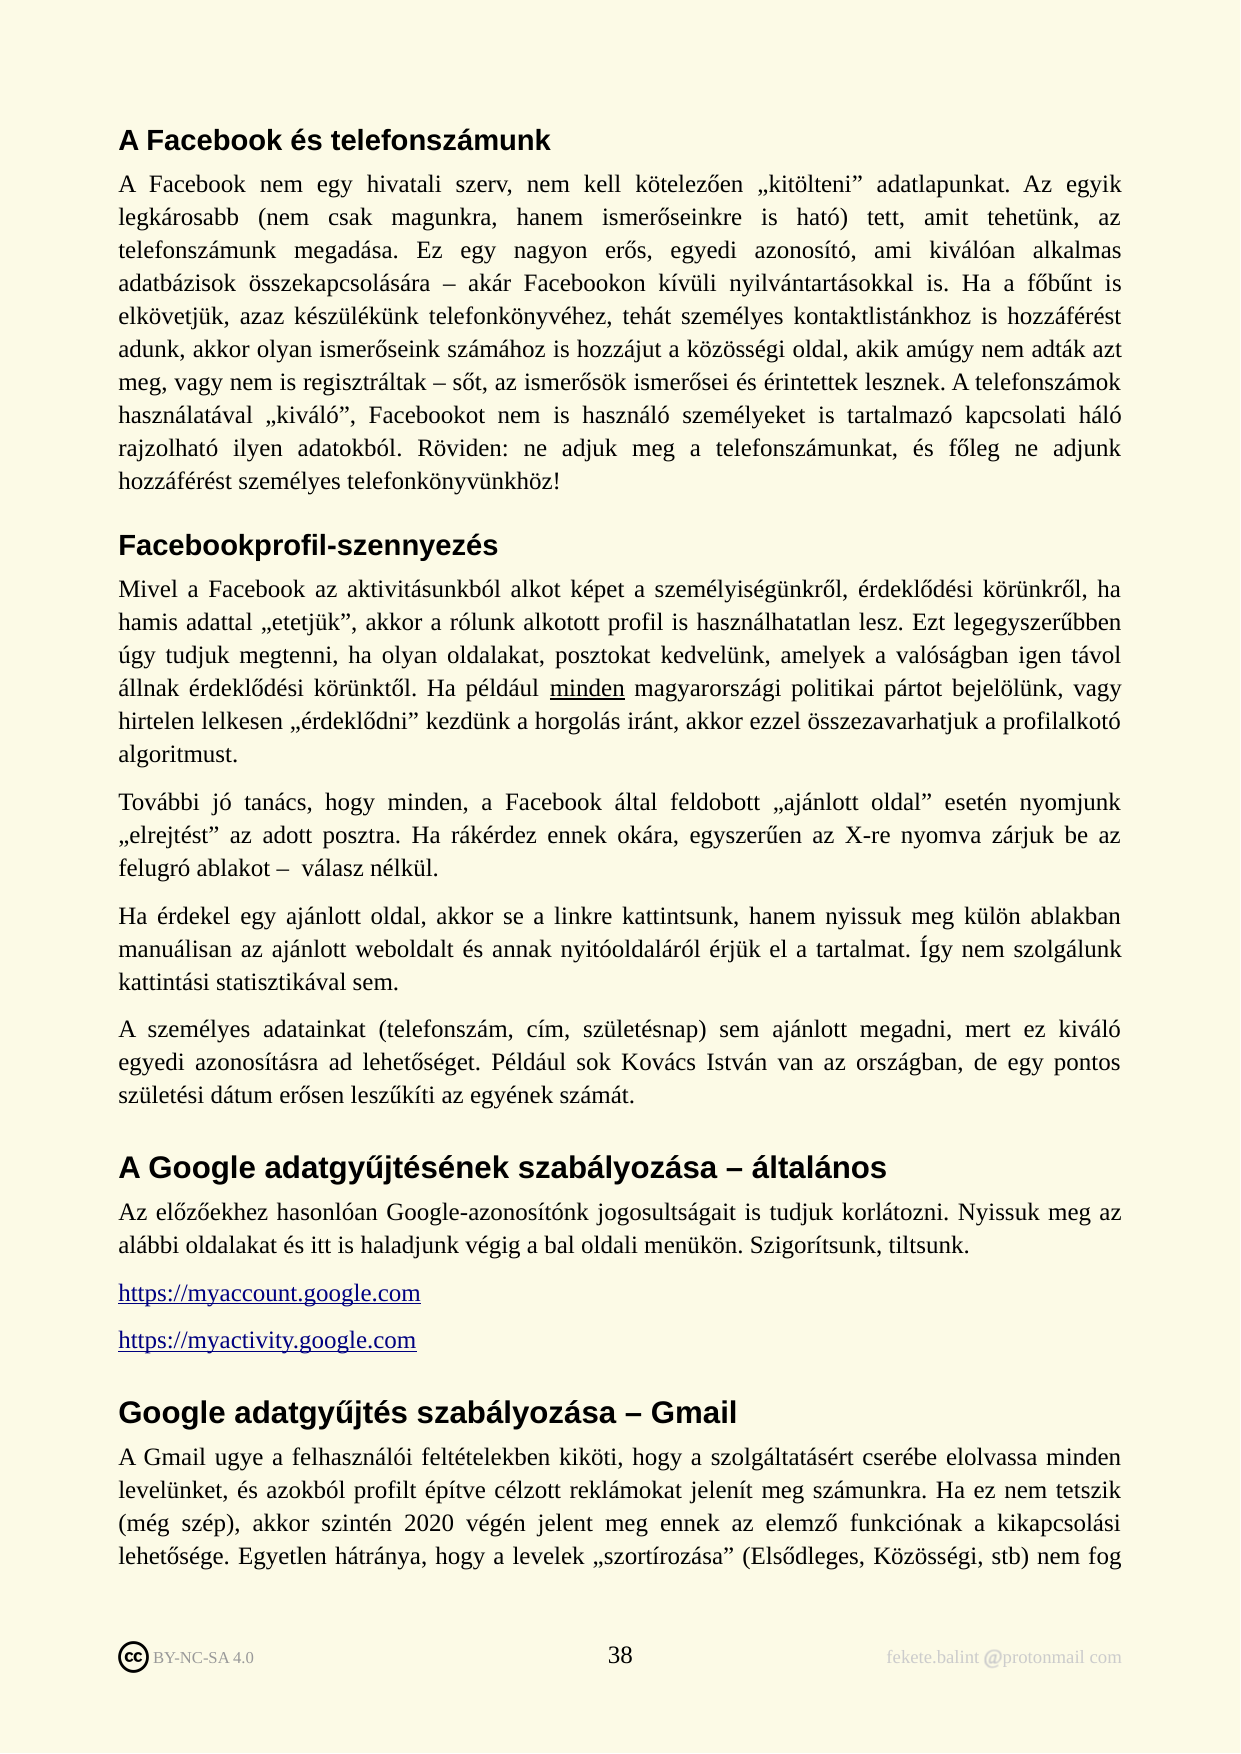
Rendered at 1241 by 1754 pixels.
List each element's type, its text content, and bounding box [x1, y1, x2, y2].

text További jó tanács, hogy minden, a Facebook által feldobott „ajánlott oldal” esetén nyomjunk „elrejtést” az adott posztra. Ha rákérdez ennek okára, egyszerűen az X-re nyomva zárjuk be az felugró ablakot – válasz nélkül. [118, 787, 1122, 882]
subtitle A Google adatgyűjtésének szabályozása – általános [118, 1149, 1122, 1185]
text A Facebook nem egy hivatali szerv, nem kell kötelezően „kitölteni” adatlapunkat. Az egyik legkárosabb (nem csak magunkra, hanem ismerőseinkre is ható) tett, amit tehetünk, az telefonszámunk megadása. Ez egy nagyon erős, egyedi azonosító, ami kiválóan alkalmas adatbázisok összekapcsolására – akár Facebookon kívüli nyilvántartásokkal is. Ha a főbűnt is elkövetjük, azaz készülékünk telefonkönyvéhez, tehát személyes kontaktlistánkhoz is hozzáférést adunk, akkor olyan ismerőseink számához is hozzájut a közösségi oldal, akik amúgy nem adták azt meg, vagy nem is regisztráltak – sőt, az ismerősök ismerősei és érintettek lesznek. A telefonszámok használatával „kiváló”, Facebookot nem is használó személyeket is tartalmazó kapcsolati háló rajzolható ilyen adatokból. Röviden: ne adjuk meg a telefonszámunkat, és főleg ne adjunk hozzáférést személyes telefonkönyvünkhöz! [118, 169, 1122, 495]
text Az előzőekhez hasonlóan Google-azonosítónk jogosultságait is tudjuk korlátozni. Nyissuk meg az alábbi oldalakat és itt is haladjunk végig a bal oldali menükön. Szigorítsunk, tiltsunk. [118, 1197, 1122, 1259]
subtitle Facebookprofil-szennyezés [118, 528, 1122, 562]
subtitle A Facebook és telefonszámunk [118, 123, 1122, 156]
text Ha érdekel egy ajánlott oldal, akkor se a linkre kattintsunk, hanem nyissuk meg külön ablakban manuálisan az ajánlott weboldalt és annak nyitóoldaláról érjük el a tartalmat. Így nem szolgálunk kattintási statisztikával sem. [118, 901, 1122, 996]
text https://myaccount.google.com [118, 1278, 1122, 1307]
text A Gmail ugye a felhasználói feltételekben kiköti, hogy a szolgáltatásért cserébe elolvassa minden levelünket, és azokból profilt építve célzott reklámokat jelenít meg számunkra. Ha ez nem tetszik (még szép), akkor szintén 2020 végén jelent meg ennek az elemző funkciónak a kikapcsolási lehetősége. Egyetlen hátránya, hogy a levelek „szortírozása” (Elsődleges, Közösségi, stb) nem fog [118, 1442, 1122, 1570]
text A személyes adatainkat (telefonszám, cím, születésnap) sem ajánlott megadni, mert ez kiváló egyedi azonosításra ad lehetőséget. Például sok Kovács István van az országban, de egy pontos születési dátum erősen leszűkíti az egyének számát. [118, 1014, 1122, 1109]
picture [982, 1648, 1003, 1669]
text Mivel a Facebook az aktivitásunkból alkot képet a személyiségünkről, érdeklődési körünkről, ha hamis adattal „etetjük”, akkor a rólunk alkotott profil is használhatatlan lesz. Ezt legegyszerűbben úgy tudjuk megtenni, ha olyan oldalakat, posztokat kedvelünk, amelyek a valóságban igen távol állnak érdeklődési körünktől. Ha például minden magyarországi politikai pártot bejelölünk, vagy hirtelen lelkesen „érdeklődni” kezdünk a horgolás iránt, akkor ezzel összezavarhatjuk a profilalkotó algoritmust. [118, 574, 1122, 768]
text https://myactivity.google.com [118, 1326, 1122, 1354]
subtitle Google adatgyűjtés szabályozása – Gmail [118, 1394, 1122, 1430]
picture [118, 1641, 149, 1673]
